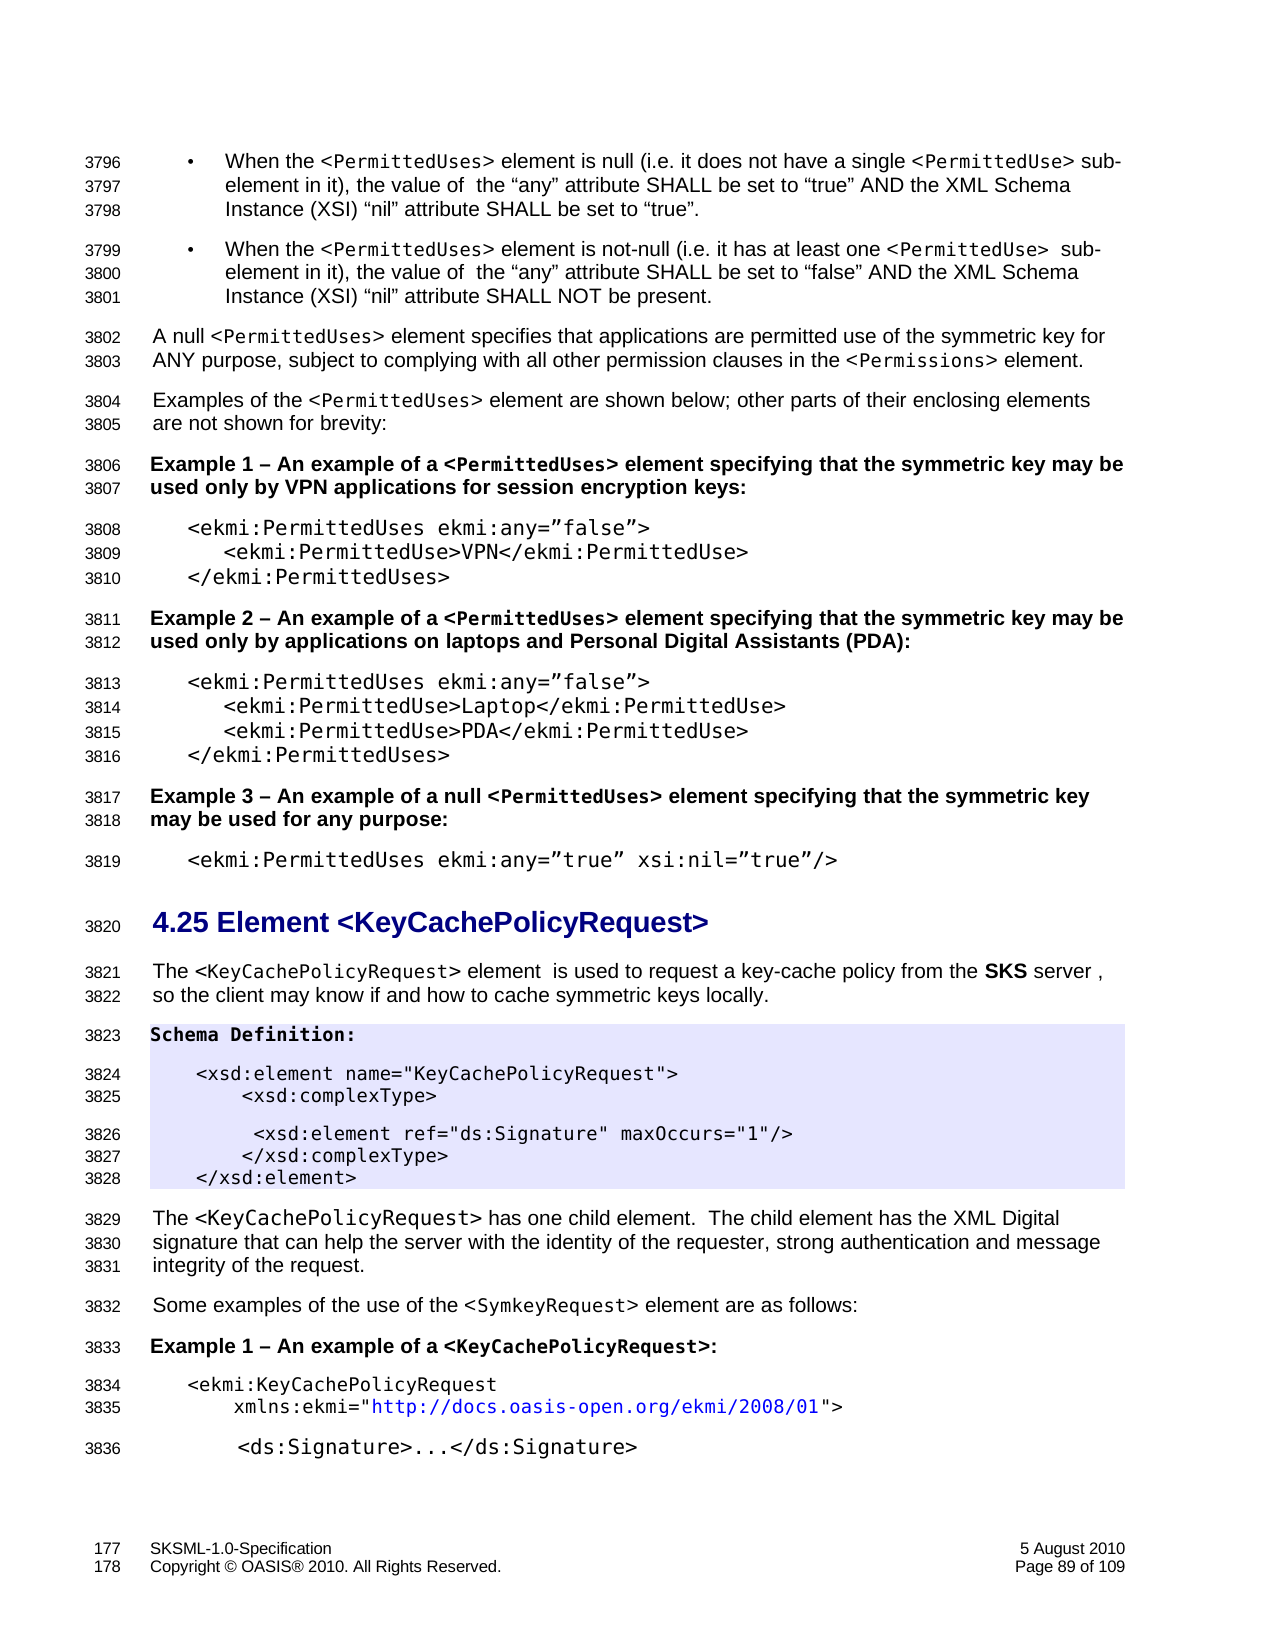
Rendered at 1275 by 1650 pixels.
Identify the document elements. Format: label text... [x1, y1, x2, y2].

text <ekmi:PermittedUses ekmi:any=”true” xsi:nil=”true”/> [187, 848, 1125, 872]
subtitle Element <KeyCachePolicyRequest> [152, 906, 1125, 938]
text The <KeyCachePolicyRequest> element is used to request a key-cache policy from the SKS server , so the client may know if and how to cache symmetric keys locally. [152, 959, 1125, 1007]
text Example 2 – An example of a <PermittedUses> element specifying that the symmetric key may be used only by applications on laptops and Personal Digital Assistants (PDA): [150, 606, 1125, 653]
text <ekmi:KeyCachePolicyRequest xmlns:ekmi="http://docs.oasis-open.org/ekmi/2008/01"> [187, 1374, 1125, 1418]
text <xsd:element ref="ds:Signature" maxOccurs="1"/> </xsd:complexType> </xsd:element> [150, 1123, 1125, 1189]
text The <KeyCachePolicyRequest> has one child element. The child element has the XML Digital signature that can help the server with the identity of the requester, strong authentication and message integrity of the request. [152, 1206, 1125, 1277]
list When the <PermittedUses> element is not-null (i.e. it has at least one <PermittedUse> sub-element in it), the value of the “any” attribute SHALL be set to “false” AND the XML Schema Instance (XSI) “nil” attribute SHALL NOT be present. [187, 237, 1125, 308]
text <ekmi:PermittedUses ekmi:any=”false”> <ekmi:PermittedUse>VPN</ekmi:PermittedUse> </ekmi:PermittedUses> [187, 516, 1125, 589]
text Examples of the <PermittedUses> element are shown below; other parts of their enclosing elements are not shown for brevity: [152, 388, 1125, 435]
text <ekmi:PermittedUses ekmi:any=”false”> <ekmi:PermittedUse>Laptop</ekmi:PermittedUse> <ekmi:PermittedUse>PDA</ekmi:PermittedUse> </ekmi:PermittedUses> [187, 670, 1125, 768]
text <ds:Signature>...</ds:Signature> [187, 1435, 1125, 1459]
text A null <PermittedUses> element specifies that applications are permitted use of the symmetric key for ANY purpose, subject to complying with all other permission clauses in the <Permissions> element. [152, 324, 1125, 372]
text <xsd:element name="KeyCachePolicyRequest"> <xsd:complexType> [150, 1062, 1125, 1106]
text Some examples of the use of the <SymkeyRequest> element are as follows: [152, 1294, 1125, 1317]
text Example 3 – An example of a null <PermittedUses> element specifying that the symmetric key may be used for any purpose: [150, 784, 1125, 831]
list When the <PermittedUses> element is null (i.e. it does not have a single <PermittedUse> sub-element in it), the value of the “any” attribute SHALL be set to “true” AND the XML Schema Instance (XSI) “nil” attribute SHALL be set to “true”. [187, 150, 1125, 221]
text Schema Definition: [150, 1024, 1125, 1046]
text Example 1 – An example of a <KeyCachePolicyRequest>: [150, 1334, 1125, 1358]
text Example 1 – An example of a <PermittedUses> element specifying that the symmetric key may be used only by VPN applications for session encryption keys: [150, 452, 1125, 499]
